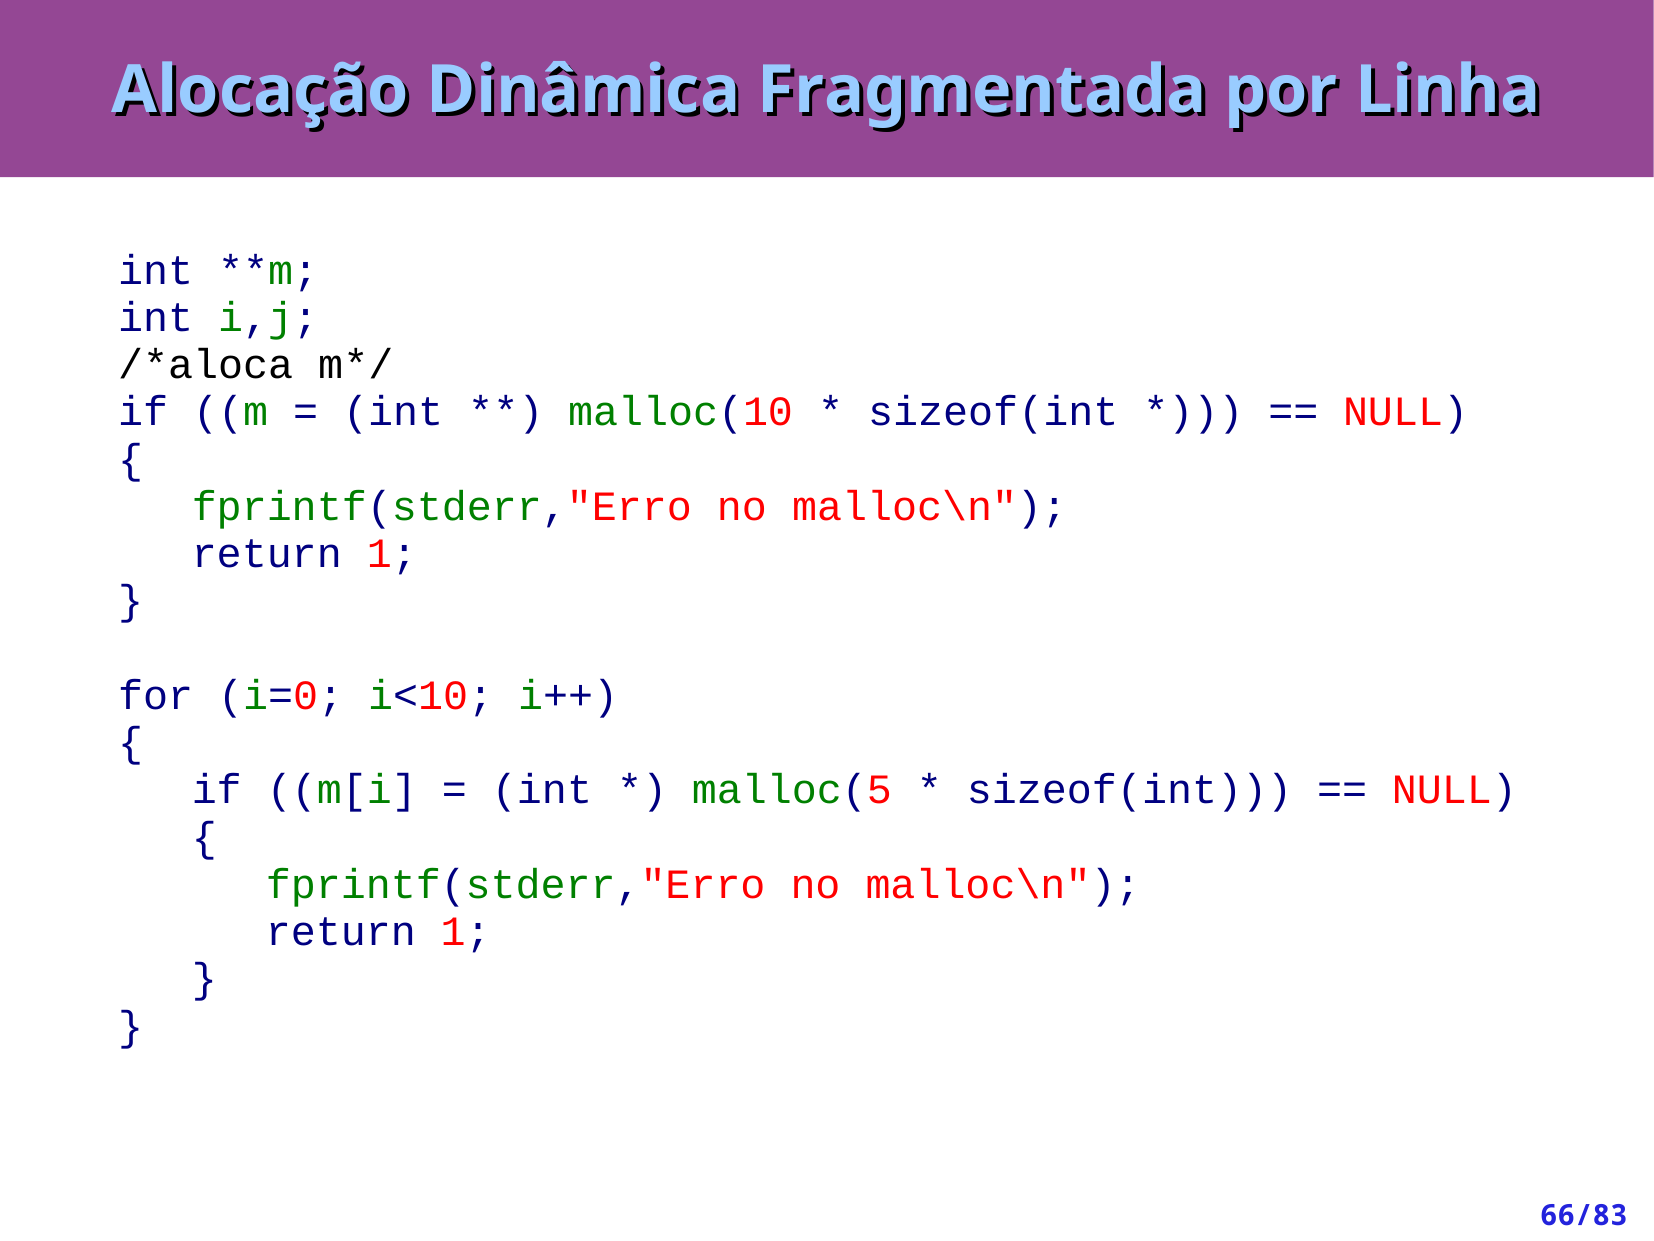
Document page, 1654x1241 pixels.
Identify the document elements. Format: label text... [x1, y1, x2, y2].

title Alocação Dinâmica Fragmentada por Linha [82, 0, 1571, 176]
text_box int **m; int i,j; /*aloca m*/ if ((m = (int **) malloc(10 * sizeof(int *))) == NULL) { fprintf(stderr,"Erro no malloc\n"); return 1; } for (i=0; i<10; i++) { if ((m[i] = (int *) malloc(5 * sizeof(int))) == NULL) { fprintf(stderr,"Erro no malloc\n"); return 1; } } [29, 242, 1595, 1152]
